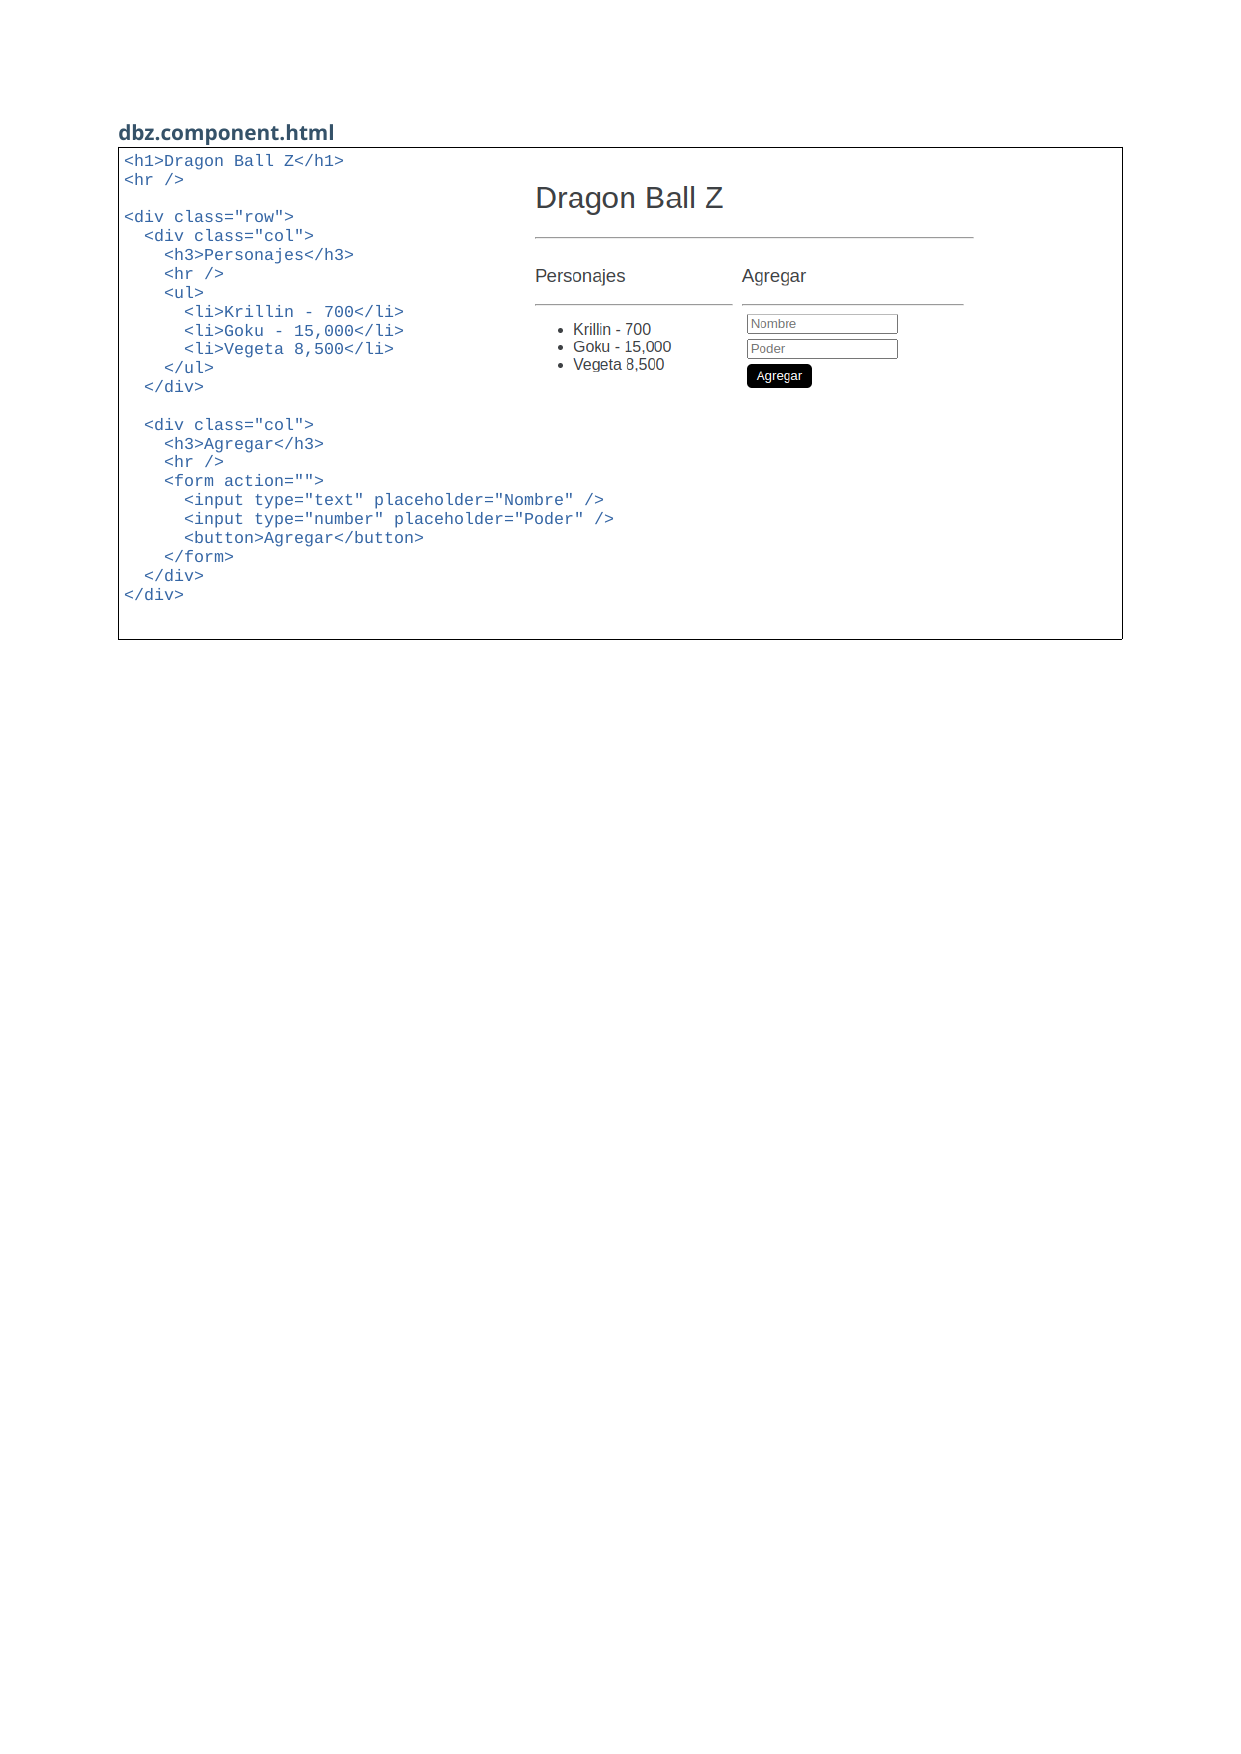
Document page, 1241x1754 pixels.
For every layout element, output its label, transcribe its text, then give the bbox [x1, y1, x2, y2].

picture [520, 172, 975, 400]
text dbz.component.html [118, 118, 1122, 147]
table_header <h1>Dragon Ball Z</h1> <hr /> <div class="row"> <div class="col"> <h3>Personajes</h3> <hr /> <ul> <li>Krillin - 700</li> <li>Goku - 15,000</li> <li>Vegeta 8,500</li> </ul> </div> <div class="col"> <h3>Agregar</h3> <hr /> <form action=""> <input type="text" placeholder="Nombre" /> <input type="number" placeholder="Poder" /> <button>Agregar</button> </form> </div> </div> [119, 148, 1122, 639]
